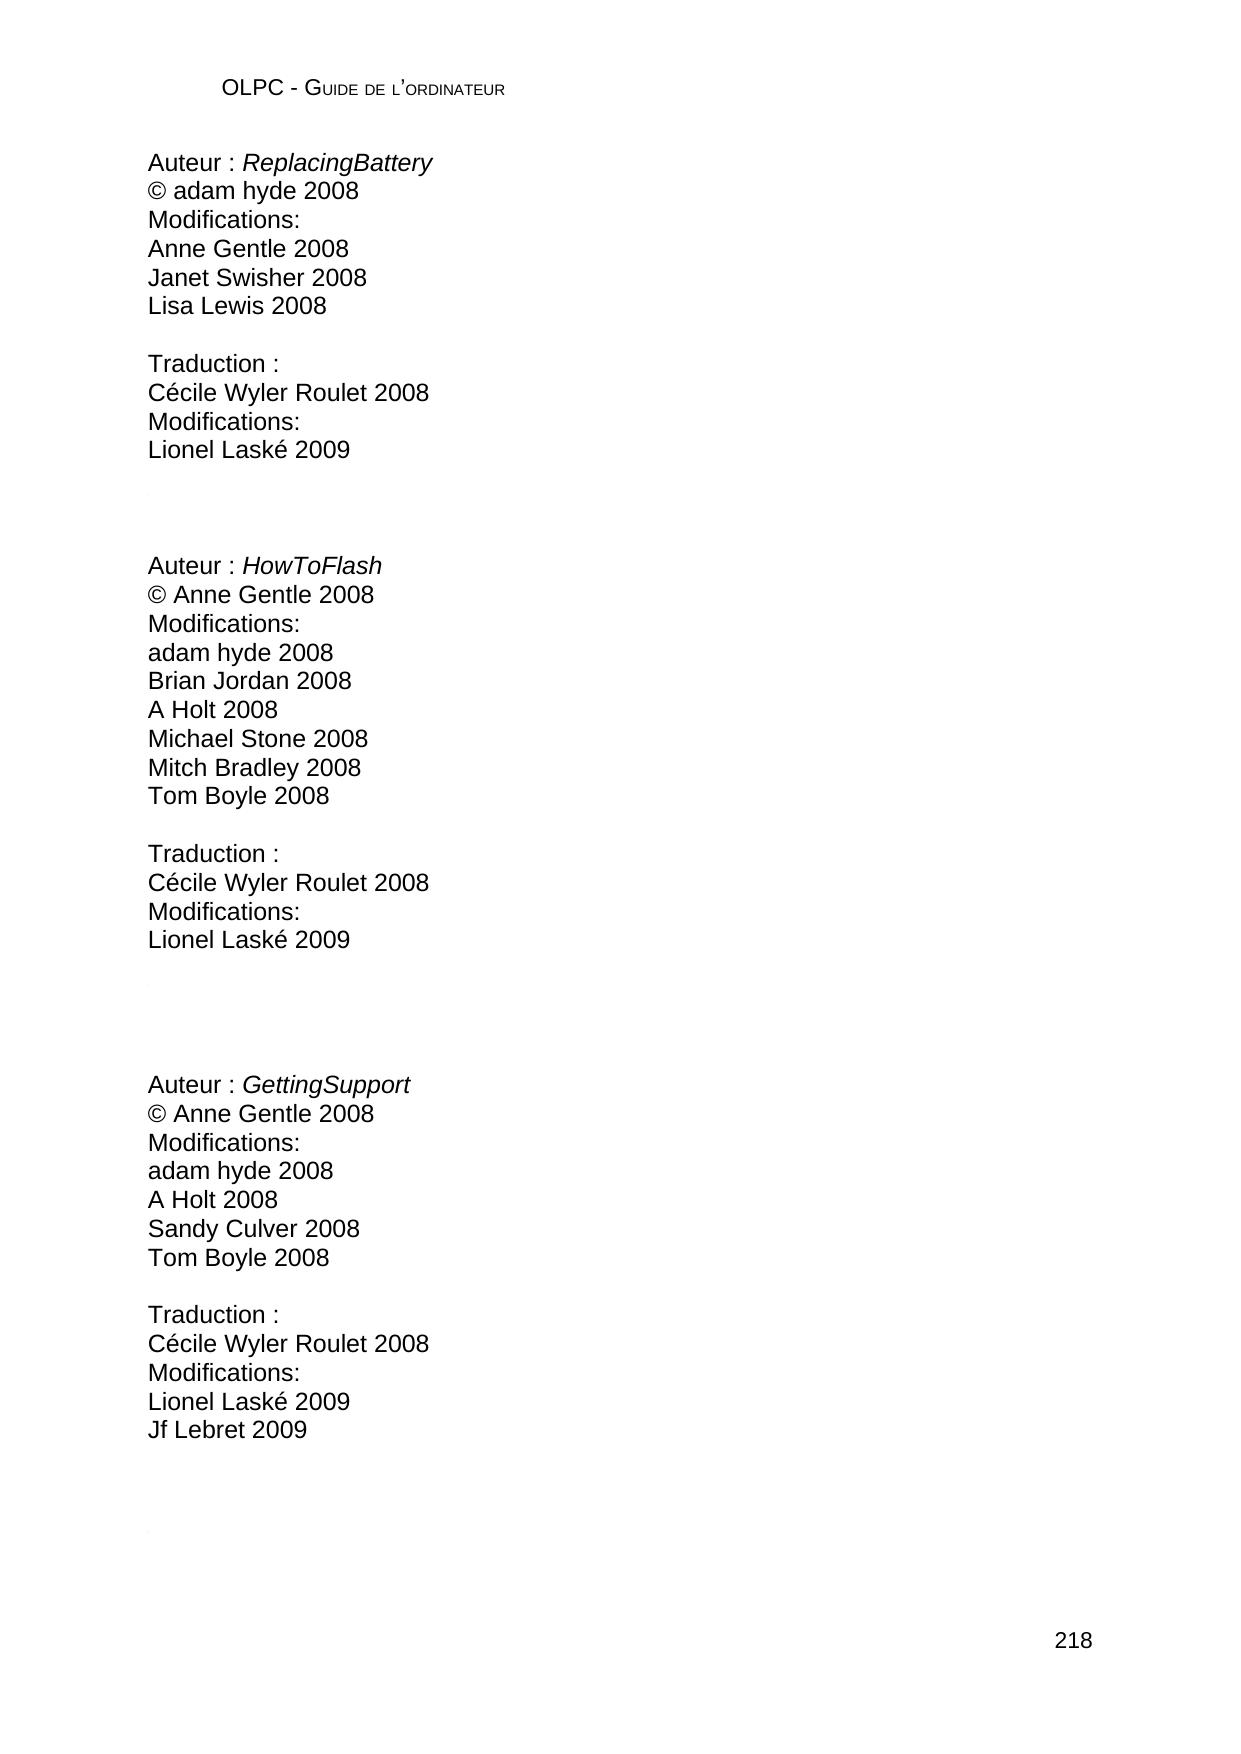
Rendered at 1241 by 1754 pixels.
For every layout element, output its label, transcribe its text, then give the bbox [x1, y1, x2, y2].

text Traduction : Cécile Wyler Roulet 2008 Modifications: Lionel Laské 2009 [148, 1301, 1092, 1416]
text Auteur : GettingSupport © Anne Gentle 2008 Modifications: adam hyde 2008 A Holt 2008 Sandy Culver 2008 Tom Boyle 2008 [148, 1041, 1092, 1271]
text Auteur : ReplacingBattery © adam hyde 2008 Modifications: Anne Gentle 2008 Janet Swisher 2008 Lisa Lewis 2008 [148, 148, 1092, 320]
text Traduction : Cécile Wyler Roulet 2008 Modifications: Lionel Laské 2009 [148, 349, 1092, 464]
text Jf Lebret 2009 [148, 1416, 1092, 1444]
text Auteur : HowToFlash © Anne Gentle 2008 Modifications: adam hyde 2008 Brian Jordan 2008 A Holt 2008 Michael Stone 2008 Mitch Bradley 2008 Tom Boyle 2008 [148, 551, 1092, 810]
text Traduction : Cécile Wyler Roulet 2008 Modifications: Lionel Laské 2009 [148, 839, 1092, 954]
